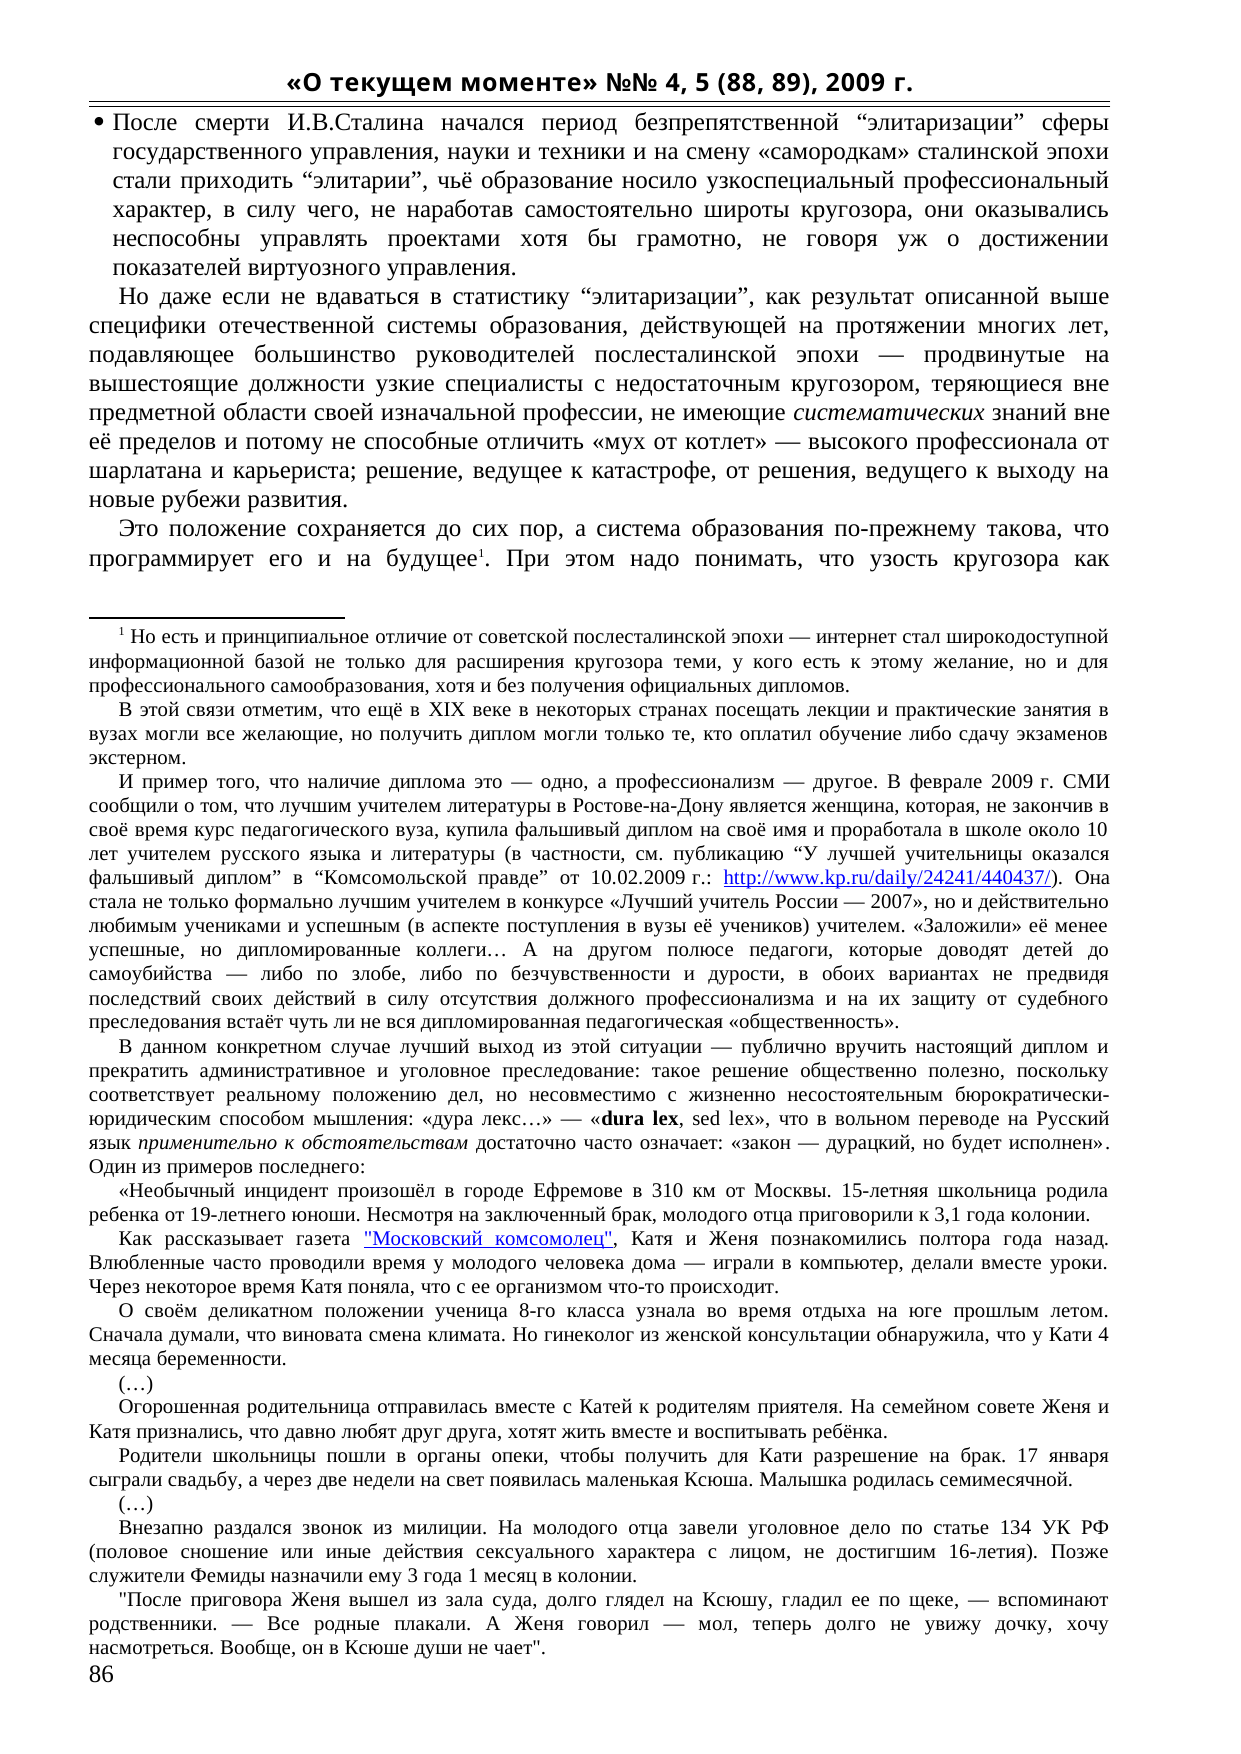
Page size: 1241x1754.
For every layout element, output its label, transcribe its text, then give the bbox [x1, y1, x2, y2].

text Как рассказывает газета "Московский комсомолец", Катя и Женя познакомились полтора года назад. Влюбленные часто проводили время у молодого человека дома — играли в компьютер, делали вместе уроки. Через некоторое время Катя поняла, что с ее организмом что-то происходит. [89, 1226, 1110, 1298]
text Внезапно раздался звонок из милиции. На молодого отца завели уголовное дело по статье 134 УК РФ (половое сношение или иные действия сексуального характера с лицом, не достигшим 16-летия). Позже служители Фемиды назначили ему 3 года 1 месяц в колонии. [89, 1515, 1110, 1587]
text Родители школьницы пошли в органы опеки, чтобы получить для Кати разрешение на брак. 17 января сыграли свадьбу, а через две недели на свет появилась маленькая Ксюша. Малышка родилась семимесячной. [89, 1442, 1110, 1491]
text (…) [89, 1491, 1110, 1515]
text (…) [89, 1370, 1110, 1394]
text Но есть и принципиальное отличие от советской послесталинской эпохи — интернет стал широкодоступной информационной базой не только для расширения кругозора теми, у кого есть к этому желание, но и для профессионального самообразования, хотя и без получения официальных дипломов. [89, 624, 1110, 697]
text О своём деликатном положении ученица 8-го класса узнала во время отдыха на юге прошлым летом. Сначала думали, что виновата смена климата. Но гинеколог из женской консультации обнаружила, что у Кати 4 месяца беременности. [89, 1298, 1110, 1370]
text "После приговора Женя вышел из зала суда, долго глядел на Ксюшу, гладил ее по щеке, — вспоминают родственники. — Все родные плакали. А Женя говорил — мол, теперь долго не увижу дочку, хочу насмотреться. Вообще, он в Ксюше души не чает". [89, 1587, 1110, 1659]
text И пример того, что наличие диплома это — одно, а профессионализм — другое. В феврале 2009 г. СМИ сообщили о том, что лучшим учителем литературы в Ростове-на-Дону является женщина, которая, не закончив в своё время курс педагогического вуза, купила фальшивый диплом на своё имя и проработала в школе около 10 лет учителем русского языка и литературы (в частности, см. публикацию “У лучшей учительницы оказался фальшивый диплом” в “Комсомольской правде” от 10.02.2009 г.: http://www.kp.ru/daily/24241/440437/). Она стала не только формально лучшим учителем в конкурсе «Лучший учитель России — 2007», но и действительно любимым учениками и успешным (в аспекте поступления в вузы её учеников) учителем. «Заложили» её менее успешные, но дипломированные коллеги… А на другом полюсе педагоги, которые доводят детей до самоубийства — либо по злобе, либо по безчувственности и дурости, в обоих вариантах не предвидя последствий своих действий в силу отсутствия должного профессионализма и на их защиту от судебного преследования встаёт чуть ли не вся дипломированная педагогическая «общественность». [89, 769, 1110, 1033]
text «Необычный инцидент произошёл в городе Ефремове в 310 км от Москвы. 15-летняя школьница родила ребенка от 19-летнего юноши. Несмотря на заключенный брак, молодого отца приговорили к 3,1 года колонии. [89, 1178, 1110, 1226]
text В этой связи отметим, что ещё в XIX веке в некоторых странах посещать лекции и практические занятия в вузах могли все желающие, но получить диплом могли только те, кто оплатил обучение либо сдачу экзаменов экстерном. [89, 697, 1110, 769]
text Но даже если не вдаваться в статистику “элитаризации”, как результат описанной выше специфики отечественной системы образования, действующей на протяжении многих лет, подавляющее большинство руководителей послесталинской эпохи — продвинутые на вышестоящие должности узкие специалисты с недостаточным кругозором, теряющиеся вне предметной области своей изначальной профессии, не имеющие систематических знаний вне её пределов и потому не способные отличить «мух от котлет» — высокого профессионала от шарлатана и карьериста; решение, ведущее к катастрофе, от решения, ведущего к выходу на новые рубежи развития. [89, 281, 1110, 513]
text Огорошенная родительница отправилась вместе с Катей к родителям приятеля. На семейном совете Женя и Катя признались, что давно любят друг друга, хотят жить вместе и воспитывать ребёнка. [89, 1394, 1110, 1442]
text Это положение сохраняется до сих пор, а система образования по-прежнему такова, что программирует его и на будущее. При этом надо понимать, что узость кругозора как [89, 513, 1110, 571]
list После смерти И.В.Сталина начался период безпрепятственной “элитаризации” сферы государственного управления, науки и техники и на смену «самородкам» сталинской эпохи стали приходить “элитарии”, чьё образование носило узкоспециальный профессиональный характер, в силу чего, не наработав самостоятельно широты кругозора, они оказывались неспособны управлять проектами хотя бы грамотно, не говоря уж о достижении показателей виртуозного управления. [94, 107, 1110, 281]
text В данном конкретном случае лучший выход из этой ситуации — публично вручить настоящий диплом и прекратить административное и уголовное преследование: такое решение общественно полезно, поскольку соответствует реальному положению дел, но несовместимо с жизненно несостоятельным бюрократически-юридическим способом мышления: «дура лекс…» — «dura lex, sed lex», что в вольном переводе на Русский язык применительно к обстоятельствам достаточно часто означает: «закон — дурацкий, но будет исполнен». Один из примеров последнего: [89, 1033, 1110, 1178]
